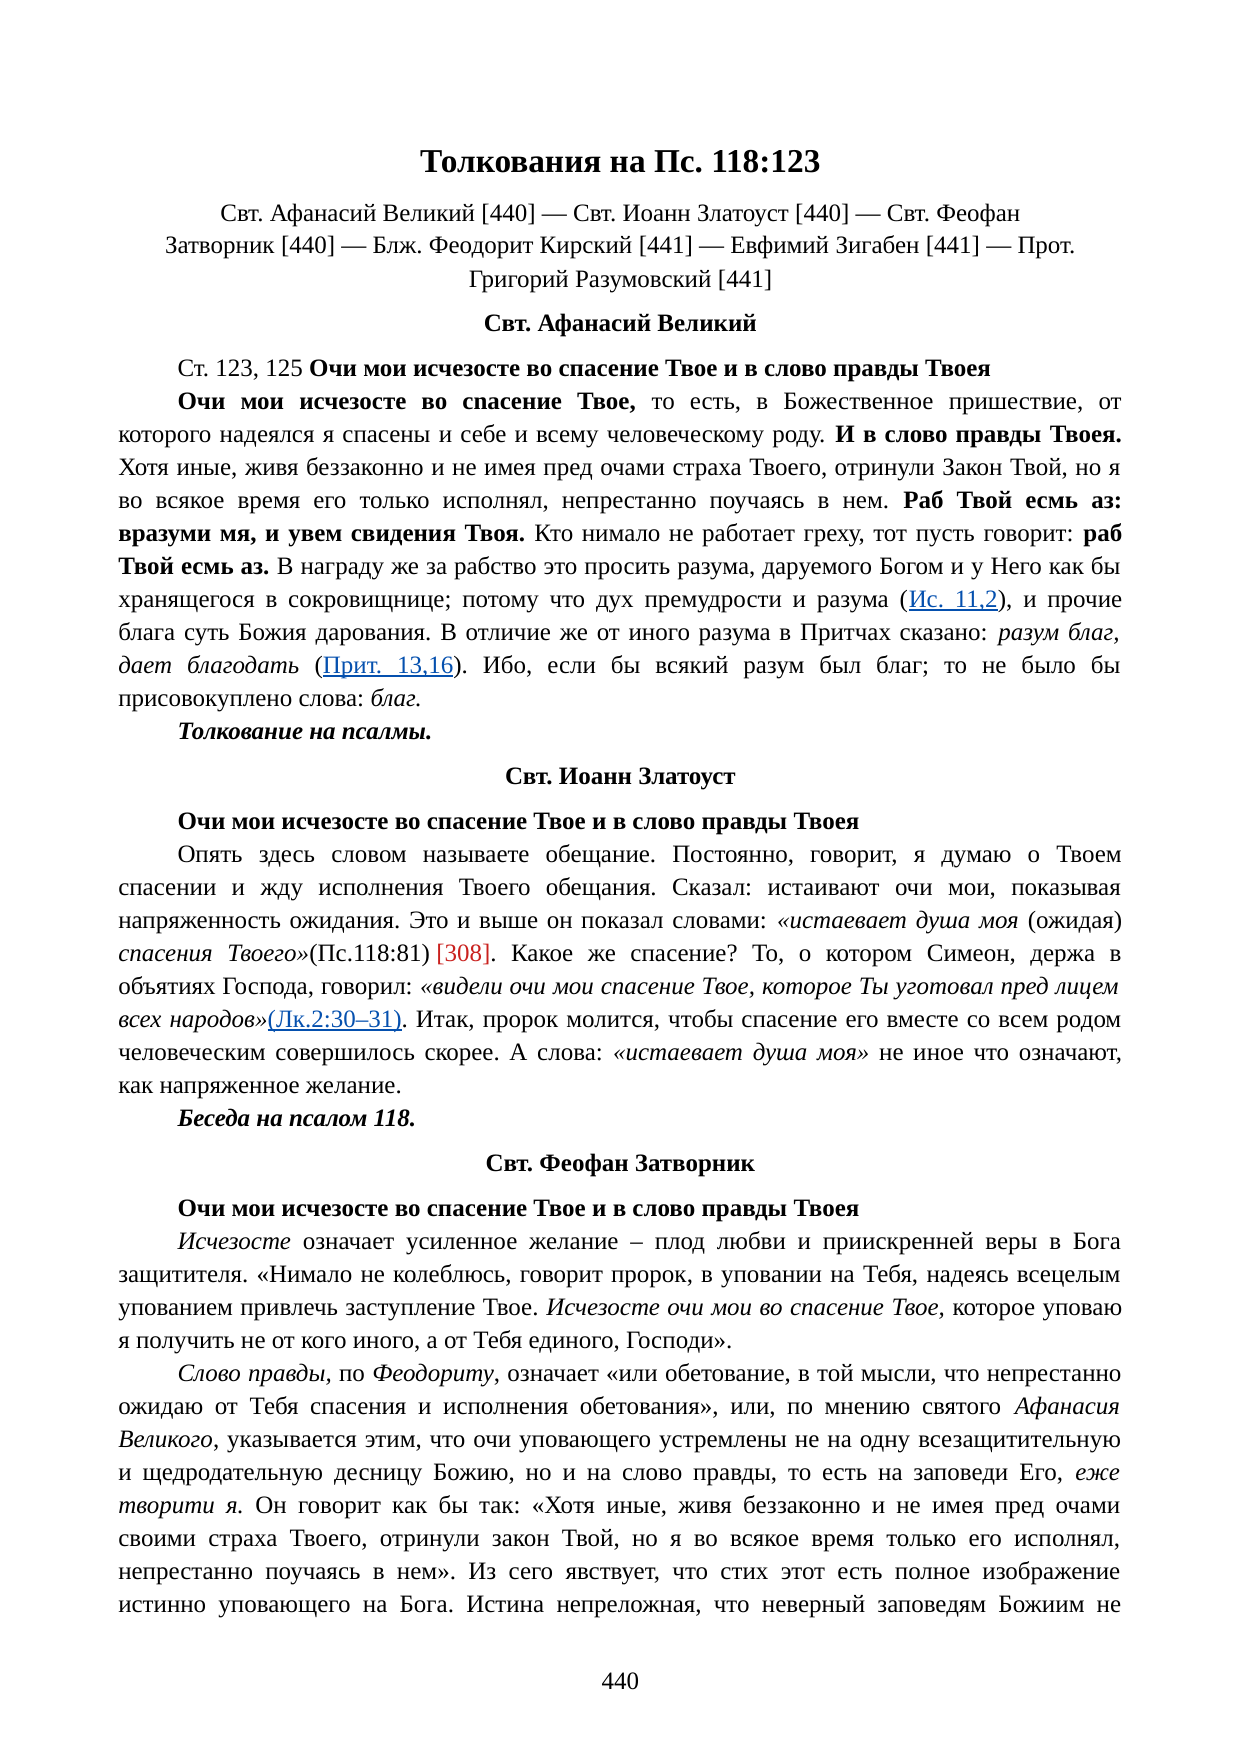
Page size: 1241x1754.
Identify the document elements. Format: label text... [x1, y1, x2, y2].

text Слово правды, по Феодориту, означает «или обетование, в той мысли, что непрестанно ожидаю от Тебя спасения и исполнения обетования», или, по мнению святого Афанасия Великого, указывается этим, что очи уповающего устремлены не на одну всезащитительную и щедродательную десницу Божию, но и на слово правды, то есть на заповеди Его, еже творити я. Он говорит как бы так: «Хотя иные, живя беззаконно и не имея пред очами своими страха Твоего, отринули закон Твой, но я во всякое время только его исполнял, непрестанно поучаясь в нем». Из сего явствует, что стих этот есть полное изображение истинно уповающего на Бога. Истина непреложная, что неверный заповедям Божиим не [118, 1358, 1122, 1618]
subtitle Свт. Иоанн Златоуст [118, 761, 1122, 790]
text Свт. Афанасий Великий [440] — Свт. Иоанн Златоуст [440] — Свт. Феофан Затворник [440] — Блж. Феодорит Кирский [441] — Евфимий Зигабен [441] — Прот. Григорий Разумовский [441] [118, 198, 1122, 292]
text Беседа на псалом 118. [118, 1103, 1122, 1132]
subtitle Толкования на Пс. 118:123 [118, 142, 1122, 180]
text Ст. 123, 125 Очи мои исчезосте во спасение Твое и в слово правды Твоея [118, 353, 1122, 382]
subtitle Свт. Афанасий Великий [118, 308, 1122, 337]
subtitle Свт. Феофан Затворник [118, 1148, 1122, 1177]
text Опять здесь словом называете обещание. Постоянно, говорит, я думаю о Твоем спасении и жду исполнения Твоего обещания. Сказал: истаивают очи мои, показывая напряженность ожидания. Это и выше он показал словами: «истаевает душа моя (ожидая) спасения Твоего»(Пс.118:81) [308]. Какое же спа­сение? То, о котором Симеон, держа в объятиях Господа, говорил: «видели очи мои спасение Твое, которое Ты уготовал пред лицем всех народов»(Лк.2:30–31). Итак, пророк молится, чтобы спасение его вместе со всем родом человеческим совершилось скорее. А слова: «истаевает душа моя» не иное что означают, как напряженное жела­ние. [118, 839, 1122, 1099]
text Очи мои исчезосте во спасение Твое и в слово правды Твоея [118, 806, 1122, 835]
text Исчезосте означает усиленное желание – плод любви и приискренней веры в Бога защитителя. «Нимало не колеблюсь, говорит пророк, в уповании на Тебя, надеясь всецелым упованием привлечь заступление Твое. Исчезосте очи мои во спасение Твое, которое уповаю я получить не от кого иного, а от Тебя единого, Господи». [118, 1226, 1122, 1354]
text Очи мои исчезосте во сnaceниe Твое, то есть, в Божественное пришествие, от которого надеялся я спасены и себе и всему человеческому роду. И в слово правды Твоея. Хотя иные, живя беззаконно и не имея пред очами страха Твоего, отринули Закон Твой, но я во всякое время его только исполнял, непрестанно поучаясь в нем. Раб Твой есмь аз: вразуми мя, и увем свидения Твоя. Кто нимало не работает греху, тот пусть говорит: раб Твой есмь аз. В награду же за рабство это просить разума, даруемого Богом и у Него как бы хранящегося в сокровищнице; потому что дух премудрости и разума (Ис. 11,2), и прочие блага суть Божия дарования. В отличие же от иного разума в Притчах сказано: разум благ, дает благодать (Прит. 13,16). Ибо, если бы всякий разум был благ; то не было бы присовокуплено слова: благ. [118, 386, 1122, 712]
text Очи мои исчезосте во спасение Твое и в слово правды Твоея [118, 1193, 1122, 1222]
text Толкование на псалмы. [118, 716, 1122, 745]
